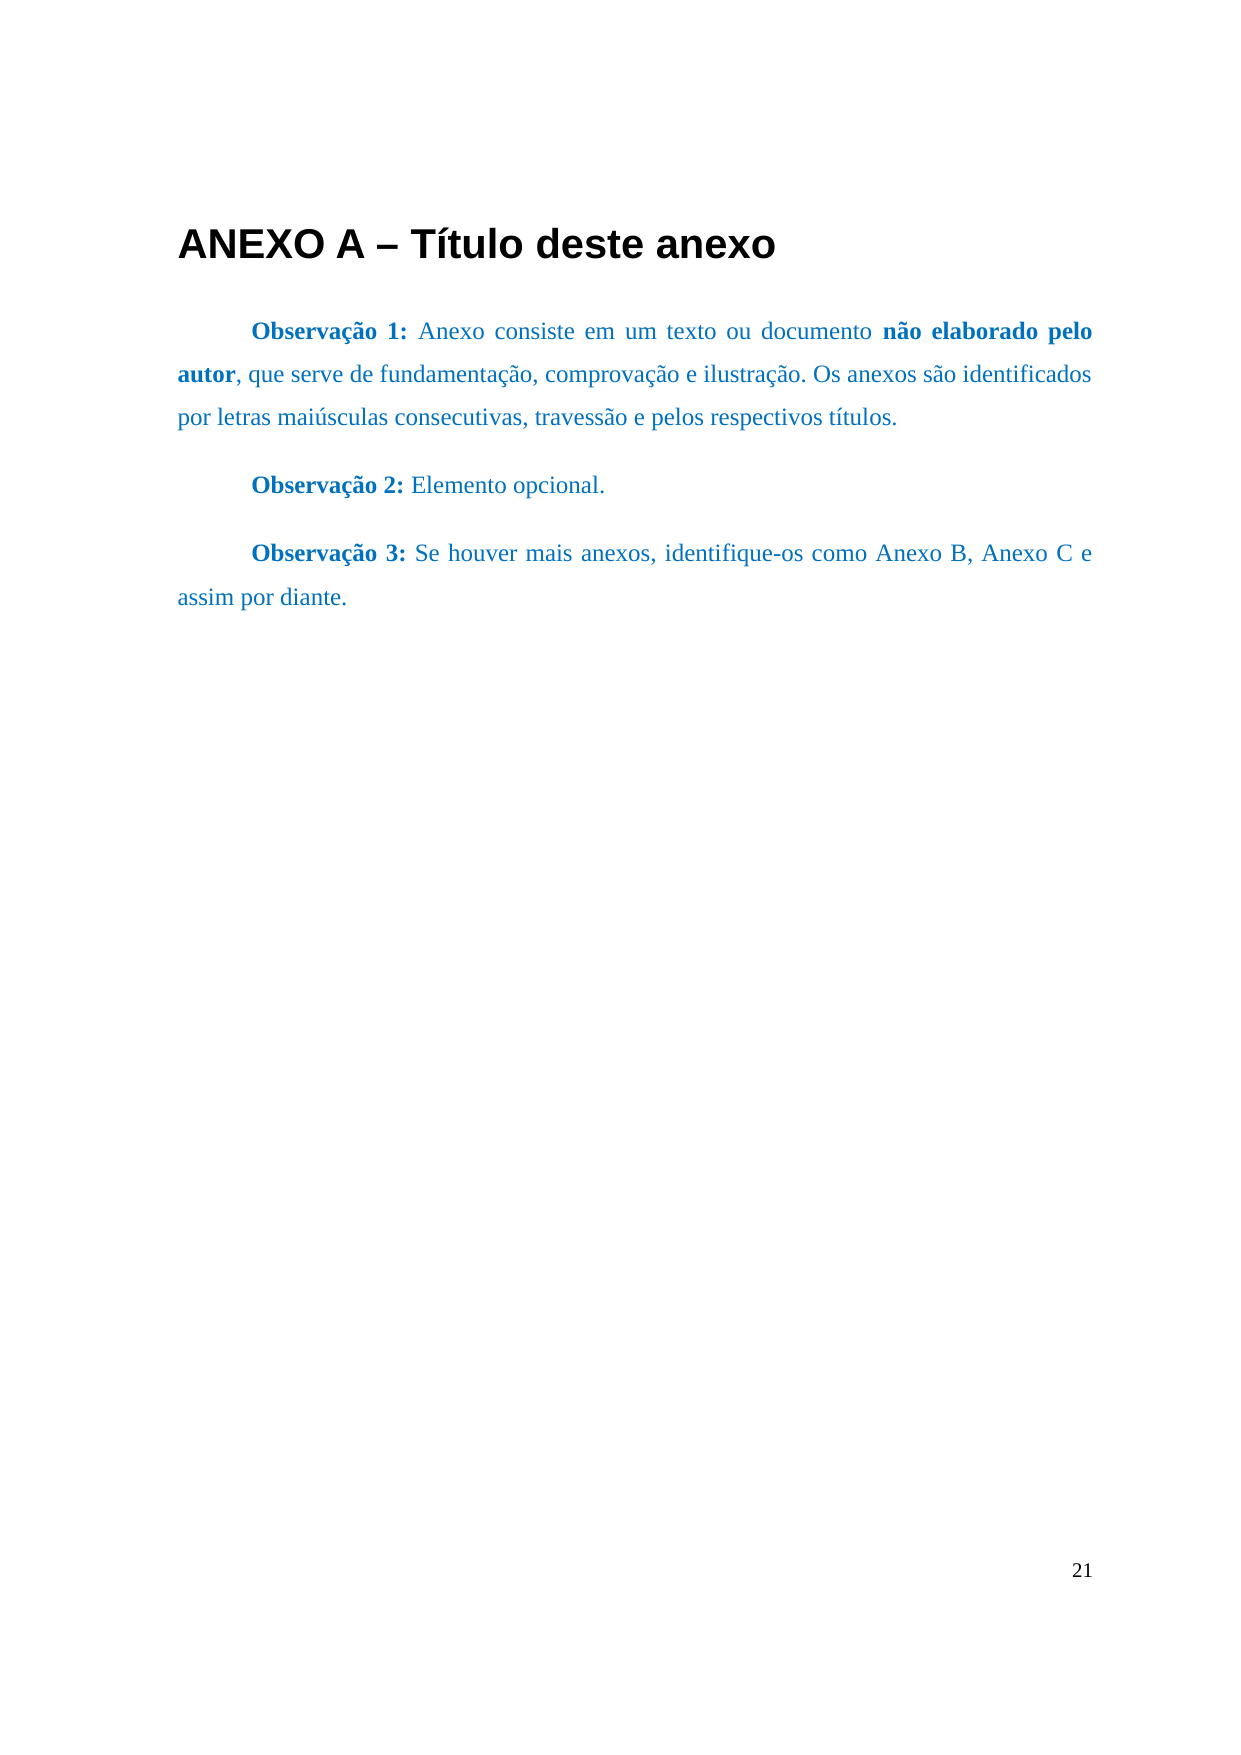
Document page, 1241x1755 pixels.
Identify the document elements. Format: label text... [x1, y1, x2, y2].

text Observação 2: Elemento opcional. [177, 470, 1093, 499]
text Observação 3: Se houver mais anexos, identifique-os como Anexo B, Anexo C e assim por diante. [177, 538, 1093, 610]
text Observação 1: Anexo consiste em um texto ou documento não elaborado pelo autor, que serve de fundamentação, comprovação e ilustração. Os anexos são identificados por letras maiúsculas consecutivas, travessão e pelos respectivos títulos. [177, 316, 1093, 431]
subtitle ANEXO A – Título deste anexo [177, 219, 1093, 267]
